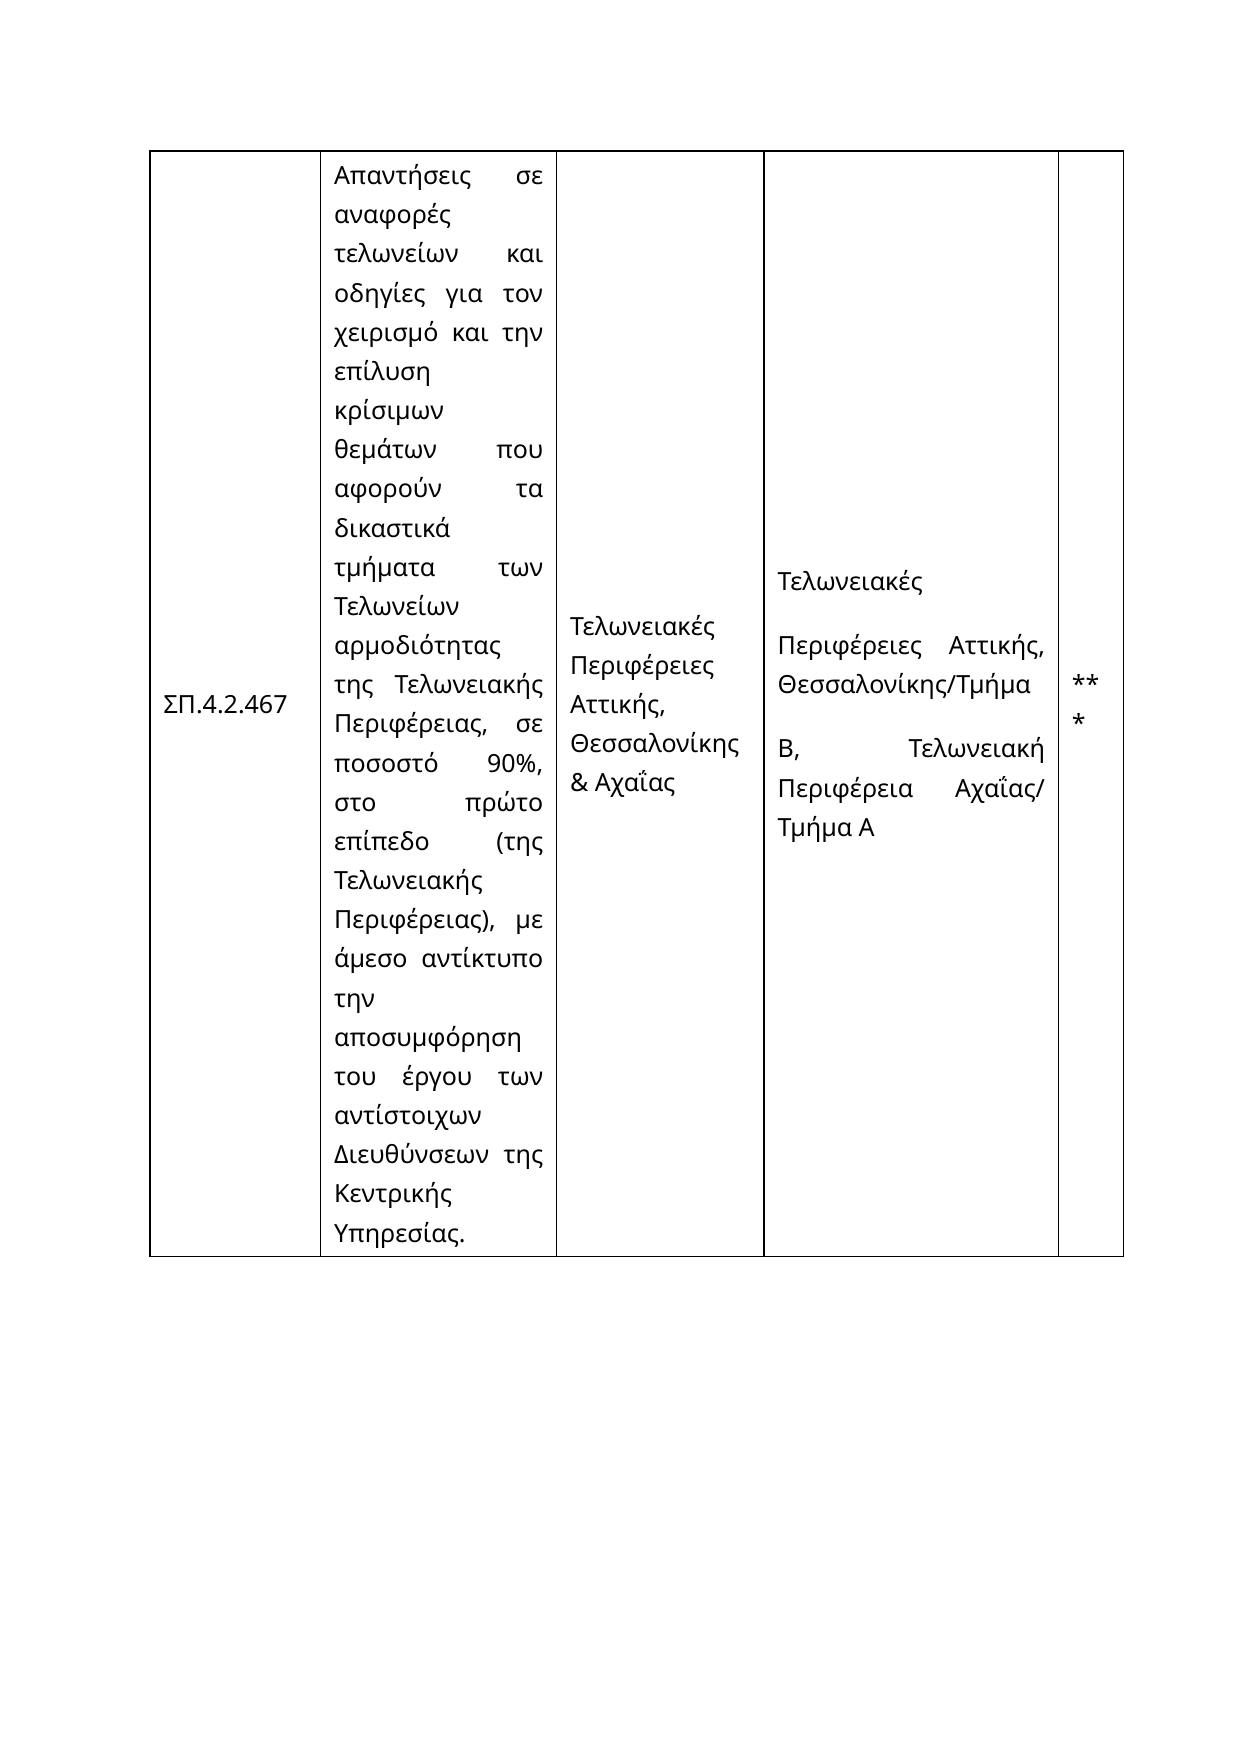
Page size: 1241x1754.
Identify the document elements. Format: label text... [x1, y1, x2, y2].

table_cell Απαντήσεις σε αναφορές τελωνείων και οδηγίες για τον χειρισμό και την επίλυση κρίσιμων θεμάτων που αφορούν τα δικαστικά τμήματα των Τελωνείων αρμοδιότητας της Τελωνειακής Περιφέρειας, σε ποσοστό 90%, στο πρώτο επίπεδο (της Τελωνειακής Περιφέρειας), με άμεσο αντίκτυπο την αποσυμφόρηση του έργου των αντίστοιχων Διευθύνσεων της Κεντρικής Υπηρεσίας. [321, 152, 556, 1256]
table_cell ΣΠ.4.2.467 [151, 152, 320, 1256]
table_cell Τελωνειακές Περιφέρειες Αττικής, Θεσσαλονίκης & Aχαΐας [557, 152, 763, 1256]
table_cell Τελωνειακές Περιφέρειες Αττικής, Θεσσαλονίκης/Τμήμα Β, Τελωνειακή Περιφέρεια Αχαΐας/ Τμήμα Α [765, 152, 1058, 1256]
table_cell *** [1059, 152, 1123, 1256]
